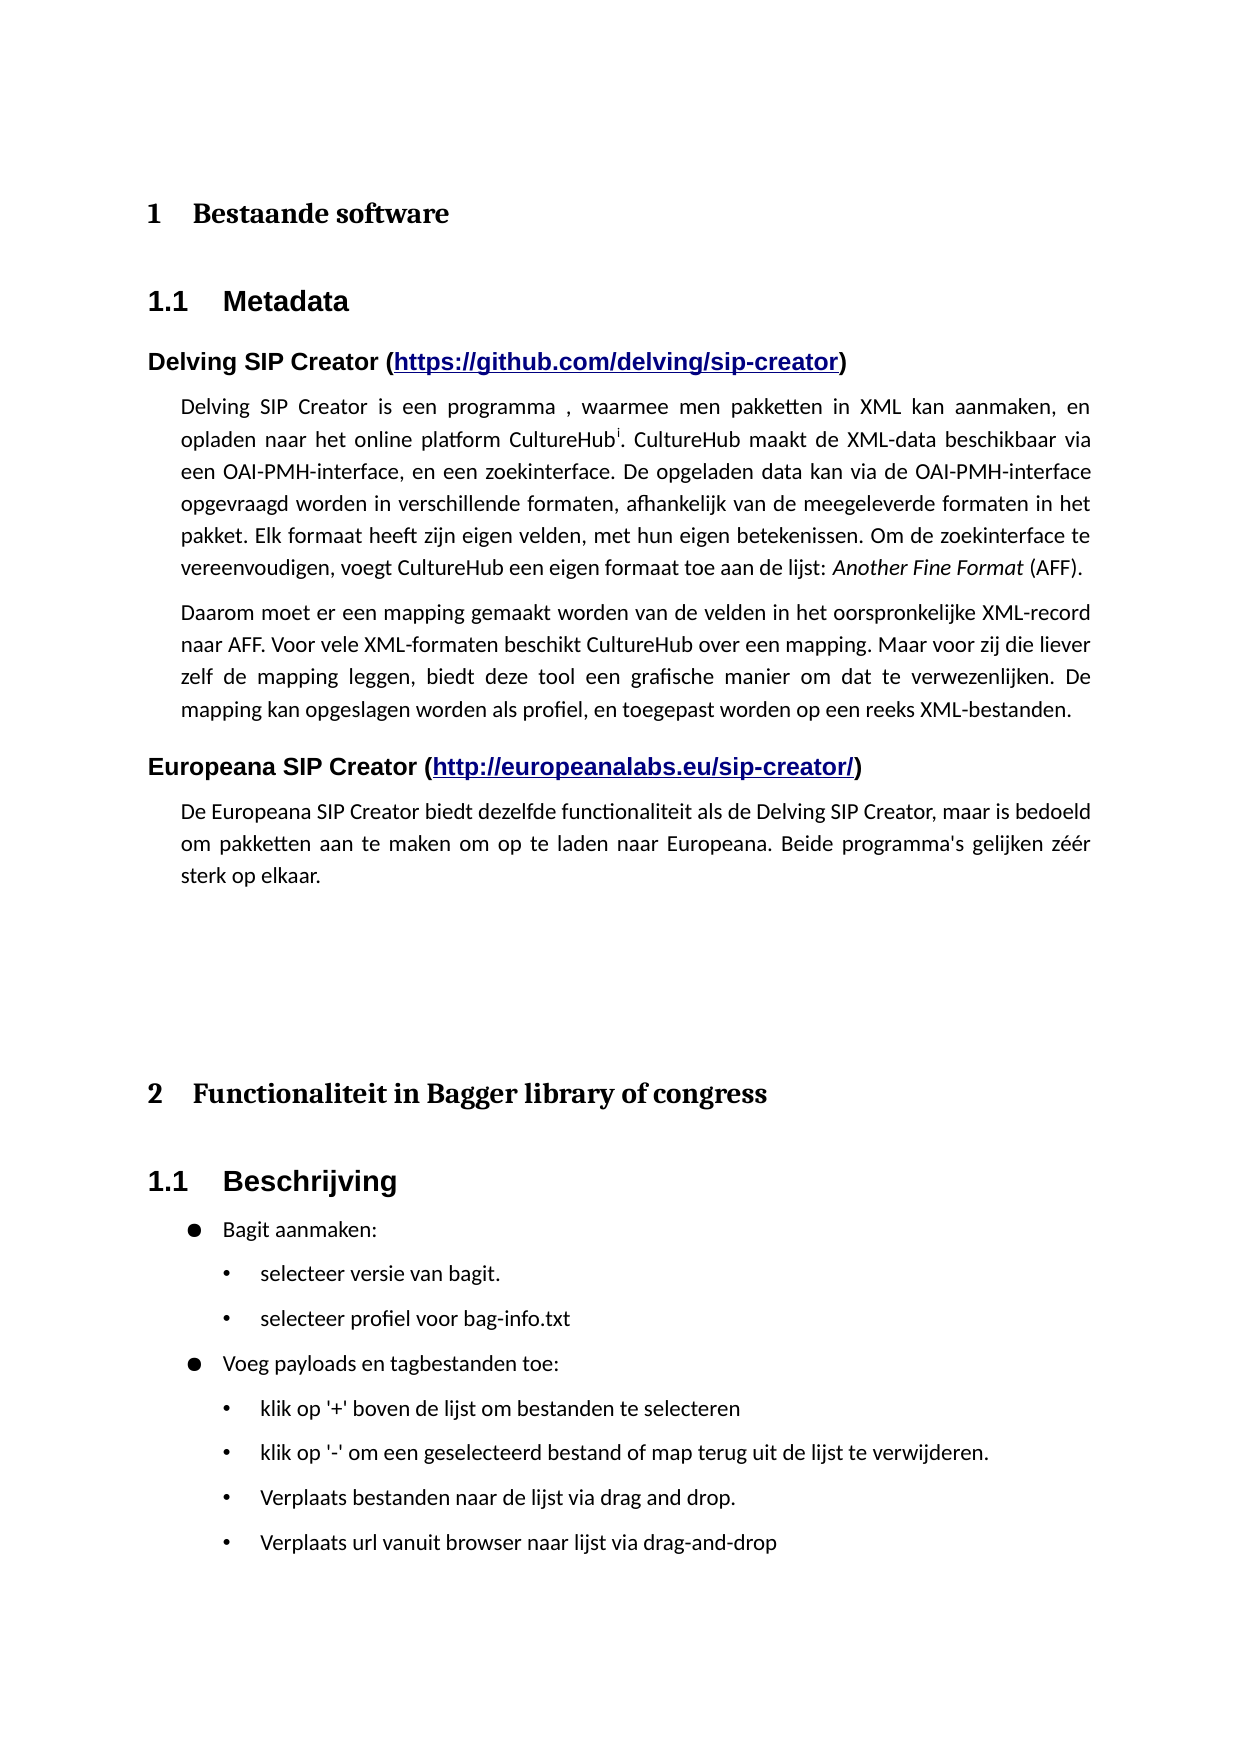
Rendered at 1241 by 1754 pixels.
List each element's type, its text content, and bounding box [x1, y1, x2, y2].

list klik op '+' boven de lijst om bestanden te selecteren [223, 1394, 1093, 1422]
list selecteer profiel voor bag-info.txt [223, 1304, 1093, 1332]
list Voeg payloads en tagbestanden toe: [185, 1349, 1093, 1377]
subtitle Bestaande software [148, 197, 1093, 231]
subtitle Functionaliteit in Bagger library of congress [148, 1077, 1093, 1111]
text Daarom moet er een mapping gemaakt worden van de velden in het oorspronkelijke XML-record naar AFF. Voor vele XML-formaten beschikt CultureHub over een mapping. Maar voor zij die liever zelf de mapping leggen, biedt deze tool een grafische manier om dat te verwezenlijken. De mapping kan opgeslagen worden als profiel, en toegepast worden op een reeks XML-bestanden. [181, 598, 1093, 723]
subtitle Europeana SIP Creator (http://europeanalabs.eu/sip-creator/) [148, 752, 1093, 780]
subtitle Metadata [148, 284, 1093, 317]
list klik op '-' om een geselecteerd bestand of map terug uit de lijst te verwijderen. [223, 1438, 1093, 1466]
text Delving SIP Creator is een programma , waarmee men pakketten in XML kan aanmaken, en opladen naar het online platform CultureHub. CultureHub maakt de XML-data beschikbaar via een OAI-PMH-interface, en een zoekinterface. De opgeladen data kan via de OAI-PMH-interface opgevraagd worden in verschillende formaten, afhankelijk van de meegeleverde formaten in het pakket. Elk formaat heeft zijn eigen velden, met hun eigen betekenissen. Om de zoekinterface te vereenvoudigen, voegt CultureHub een eigen formaat toe aan de lijst: Another Fine Format (AFF). [181, 392, 1093, 581]
subtitle Beschrijving [148, 1164, 1093, 1197]
text De Europeana SIP Creator biedt dezelfde functionaliteit als de Delving SIP Creator, maar is bedoeld om pakketten aan te maken om op te laden naar Europeana. Beide programma's gelijken zéér sterk op elkaar. [181, 797, 1093, 889]
list Verplaats url vanuit browser naar lijst via drag-and-drop [223, 1528, 1093, 1556]
list Bagit aanmaken: [185, 1215, 1093, 1243]
list Verplaats bestanden naar de lijst via drag and drop. [223, 1483, 1093, 1511]
subtitle Delving SIP Creator (https://github.com/delving/sip-creator) [148, 347, 1093, 376]
list selecteer versie van bagit. [223, 1259, 1093, 1288]
